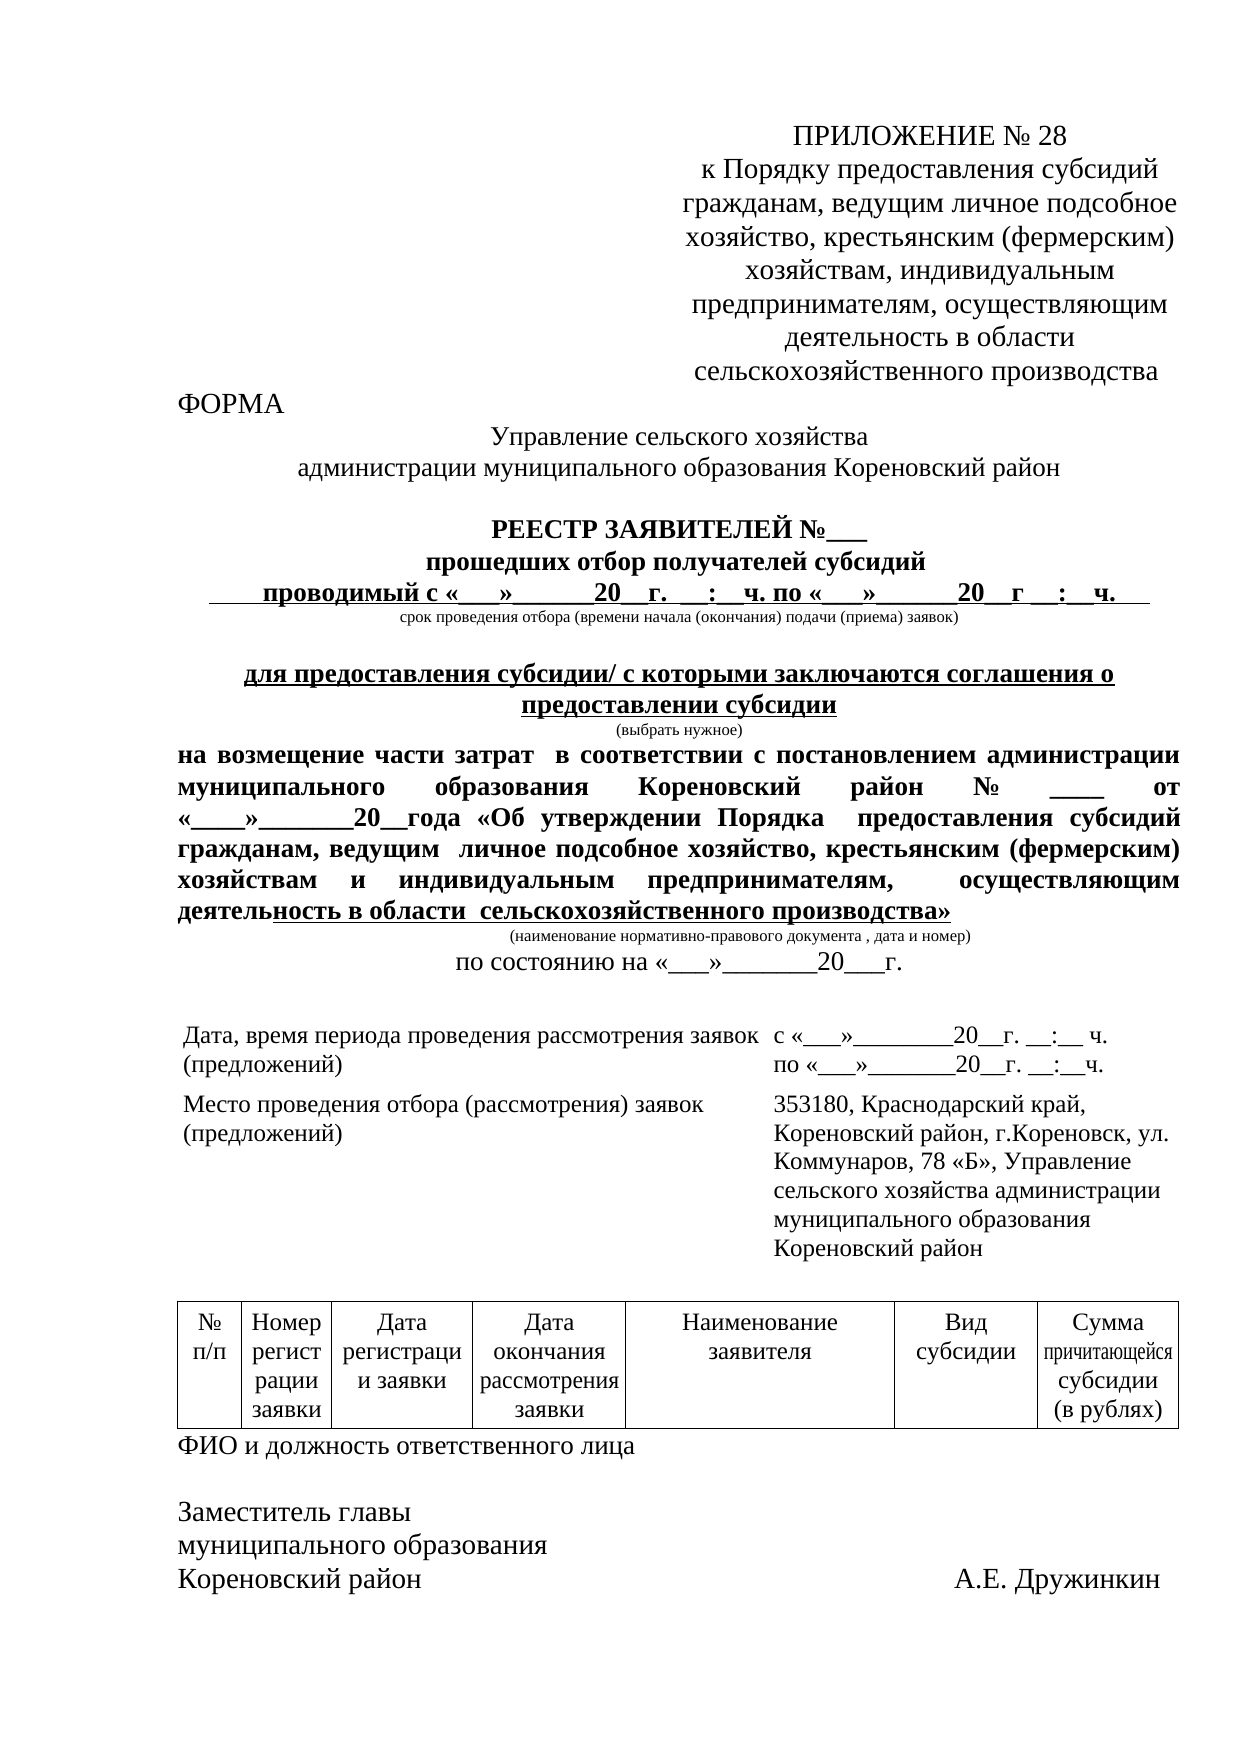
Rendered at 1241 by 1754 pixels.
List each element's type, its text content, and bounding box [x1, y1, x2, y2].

text для предоставления субсидии/ с которыми заключаются соглашения о предоставлении субсидии [177, 657, 1181, 719]
text ФОРМА [177, 386, 1181, 420]
text РЕЕСТР ЗАЯВИТЕЛЕЙ №___ [177, 513, 1181, 544]
table_header № п/п [178, 1302, 241, 1428]
text (наименование нормативно-правового документа , дата и номер) [177, 926, 1181, 945]
text на возмещение части затрат в соответствии с постановлением администрации муниципального образования Кореновский район № ____ от «____»_______20__года «Об утверждении Порядка предоставления субсидий гражданам, ведущим личное подсобное хозяйство, крестьянским (фермерским) хозяйствам и индивидуальным предпринимателям, осуществляющим деятельность в области сельскохозяйственного производства» [177, 739, 1181, 926]
table_header Дата регистрации заявки [332, 1302, 472, 1428]
text (выбрать нужное) [177, 719, 1181, 739]
text Кореновский район А.Е. Дружинкин [177, 1561, 1181, 1594]
table_header Вид субсидии [895, 1302, 1037, 1428]
table_header Дата, время периода проведения рассмотрения заявок (предложений) [177, 1014, 767, 1083]
text муниципального образования [177, 1527, 1181, 1561]
text Заместитель главы [177, 1494, 1181, 1527]
table_header ПРИЛОЖЕНИЕ № 28 к Порядку предоставления субсидий гражданам, ведущим личное подсобное хозяйство, крестьянским (фермерским) хозяйствам, индивидуальным предпринимателям, осуществляющим деятельность в области сельскохозяйственного производства [679, 118, 1181, 386]
text срок проведения отбора (времени начала (окончания) подачи (приема) заявок) [177, 607, 1181, 626]
text Управление сельского хозяйства [177, 420, 1181, 451]
table_header Сумма причитающейся субсидии (в рублях) [1038, 1302, 1178, 1428]
text ФИО и должность ответственного лица [177, 1429, 1181, 1460]
text проводимый с «___»______20__г. __:__ч. по «___»______20__г __:__ч. [177, 576, 1181, 607]
text по состоянию на «___»_______20___г. [177, 945, 1181, 976]
table_header Номер регистрации заявки [242, 1302, 331, 1428]
table_header с «___»________20__г. __:__ ч. по «___»_______20__г. __:__ч. [768, 1014, 1183, 1083]
table_header Дата окончания рассмотрения заявки [473, 1302, 625, 1428]
table_cell Место проведения отбора (рассмотрения) заявок (предложений) [177, 1083, 767, 1267]
text администрации муниципального образования Кореновский район [177, 451, 1181, 482]
table_header [177, 118, 679, 386]
table_cell 353180, Краснодарский край, Кореновский район, г.Кореновск, ул. Коммунаров, 78 «Б», Управление сельского хозяйства администрации муниципального образования Кореновский район [768, 1083, 1183, 1267]
table_header Наименование заявителя [626, 1302, 894, 1428]
text прошедших отбор получателей субсидий [177, 544, 1181, 576]
